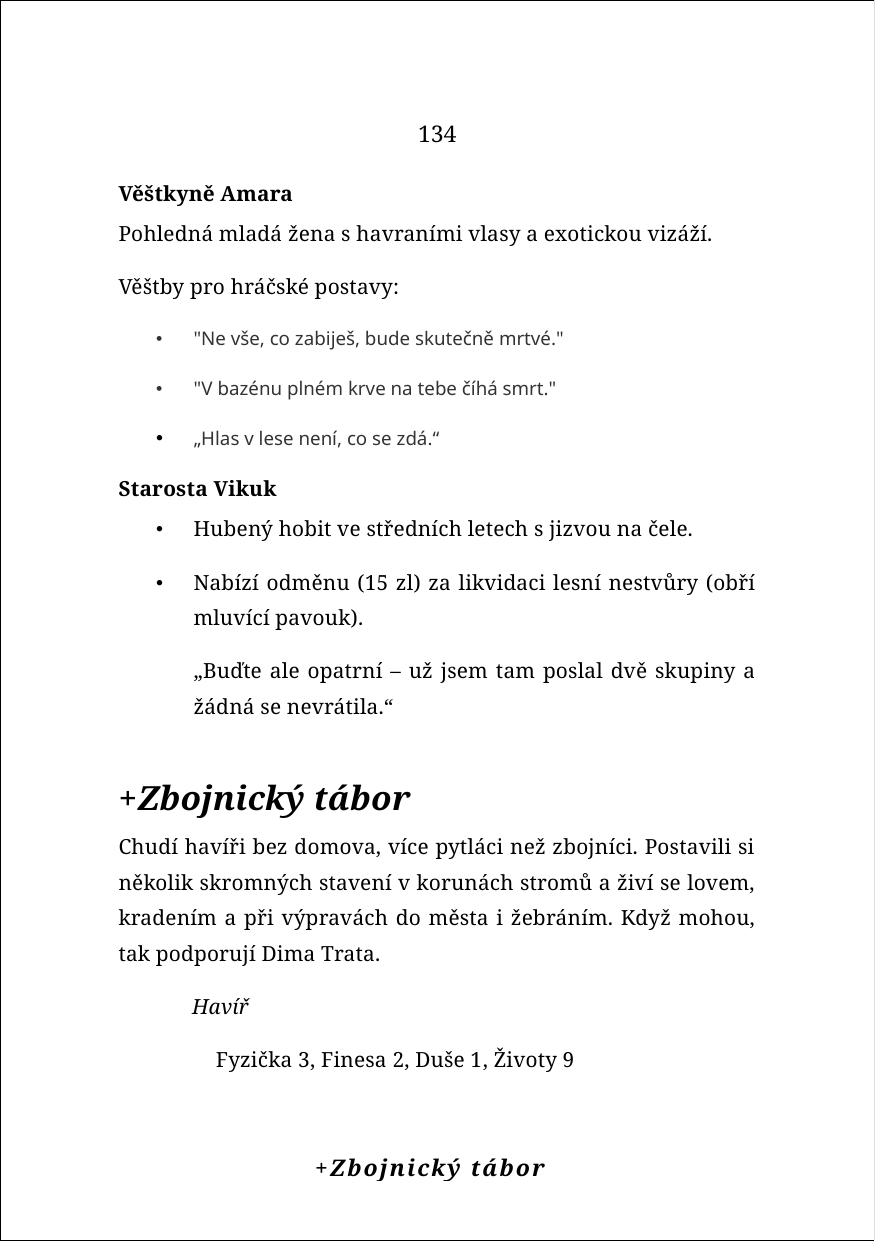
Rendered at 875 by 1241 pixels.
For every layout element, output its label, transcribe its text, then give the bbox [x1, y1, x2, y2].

list "V bazénu plném krve na tebe číhá smrt." [156, 375, 756, 401]
list „Hlas v lese není, co se zdá.“ [156, 425, 756, 450]
subtitle +Zbojnický tábor [118, 775, 756, 820]
list Hubený hobit ve středních letech s jizvou na čele. [156, 514, 756, 543]
list Nabízí odměnu (15 zl) za likvidaci lesní nestvůry (obří mluvící pavouk). [156, 568, 756, 632]
text Pohledná mladá žena s havraními vlasy a exotickou vizáží. [118, 219, 756, 248]
list „Buďte ale opatrní – už jsem tam poslal dvě skupiny a žádná se nevrátila.“ [156, 657, 756, 721]
list Havíř [162, 992, 756, 1020]
subtitle Věštkyně Amara [118, 179, 756, 207]
text Věštby pro hráčské postavy: [118, 272, 756, 301]
list Fyzička 3, Finesa 2, Duše 1, Životy 9 [162, 1045, 756, 1073]
text Chudí havíři bez domova, více pytláci než zbojníci. Postavili si několik skromných stavení v korunách stromů a živí se lovem, kradením a při výpravách do města i žebráním. Když mohou, tak podporují Dima Trata. [118, 832, 756, 967]
list "Ne vše, co zabiješ, bude skutečně mrtvé." [156, 326, 756, 351]
subtitle Starosta Vikuk [118, 474, 756, 503]
